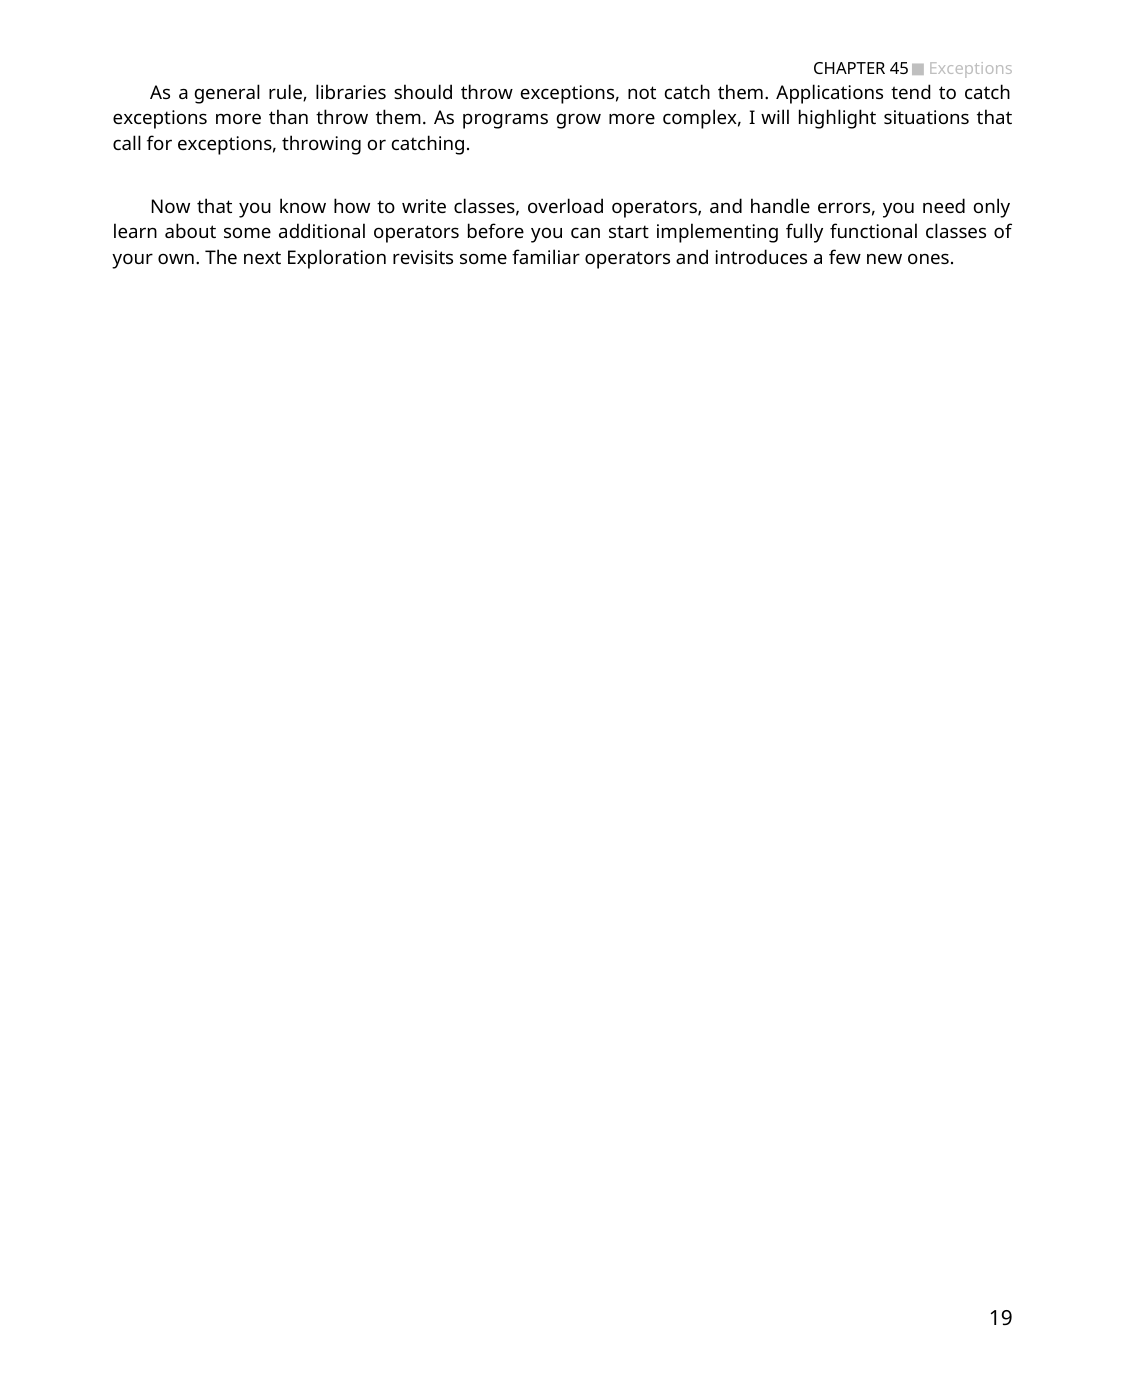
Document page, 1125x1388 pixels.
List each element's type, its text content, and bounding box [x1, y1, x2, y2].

text As a general rule, libraries should throw exceptions, not catch them. Applications tend to catch exceptions more than throw them. As programs grow more complex, I will highlight situations that call for exceptions, throwing or catching. [112, 79, 1012, 156]
text Now that you know how to write classes, overload operators, and handle errors, you need only learn about some additional operators before you can start implementing fully functional classes of your own. The next Exploration revisits some familiar operators and introduces a few new ones. [112, 193, 1012, 269]
